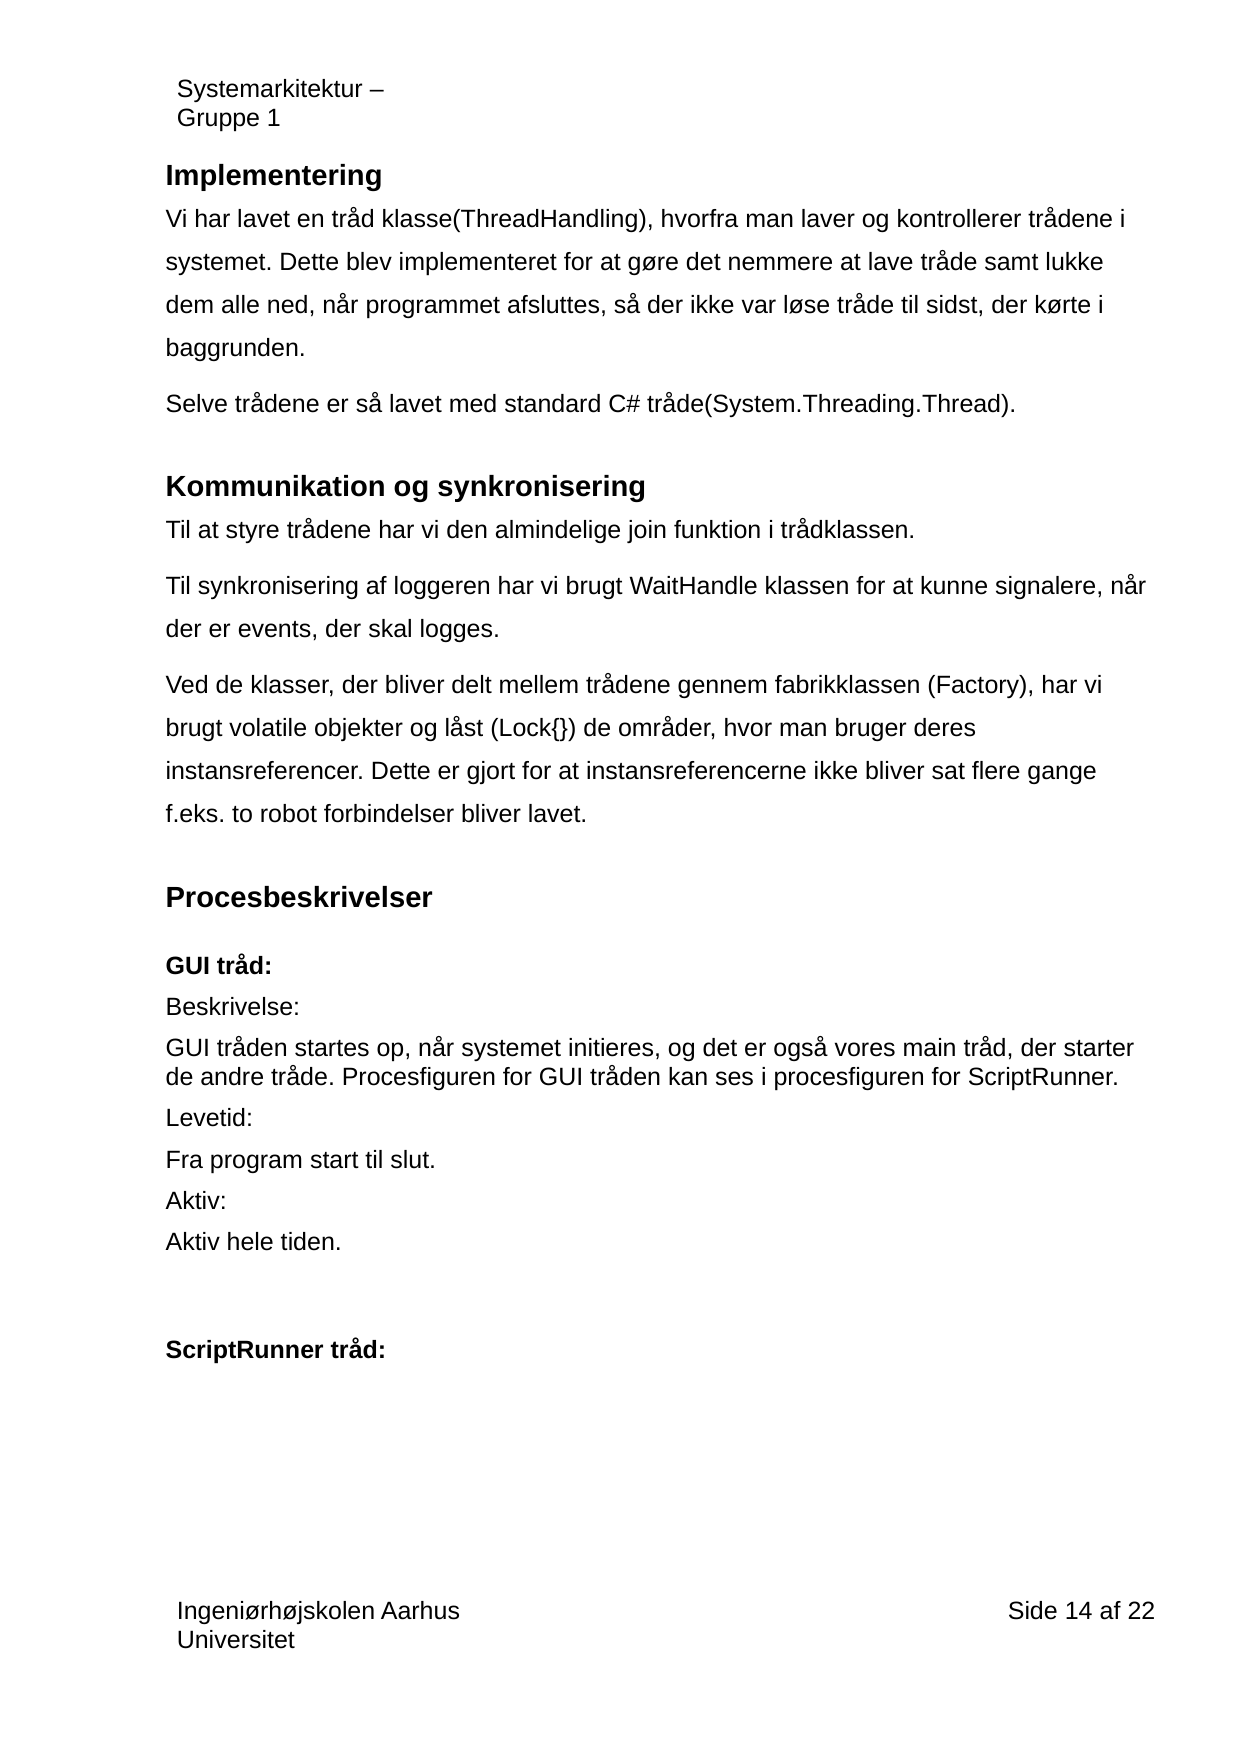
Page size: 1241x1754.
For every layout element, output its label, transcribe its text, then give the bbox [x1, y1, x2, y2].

subtitle Procesbeskrivelser [165, 880, 1152, 913]
text Til synkronisering af loggeren har vi brugt WaitHandle klassen for at kunne signalere, når der er events, der skal logges. [165, 571, 1152, 643]
text GUI tråden startes op, når systemet initieres, og det er også vores main tråd, der starter de andre tråde. Procesfiguren for GUI tråden kan ses i procesfiguren for ScriptRunner. [165, 1033, 1152, 1091]
text Selve trådene er så lavet med standard C# tråde(System.Threading.Thread). [165, 389, 1152, 417]
text Beskrivelse: [165, 992, 1152, 1021]
text Ved de klasser, der bliver delt mellem trådene gennem fabrikklassen (Factory), har vi brugt volatile objekter og låst (Lock{}) de områder, hvor man bruger deres instansreferencer. Dette er gjort for at instansreferencerne ikke bliver sat flere gange f.eks. to robot forbindelser bliver lavet. [165, 670, 1152, 828]
subtitle GUI tråd: [165, 951, 1152, 979]
text Til at styre trådene har vi den almindelige join funktion i trådklassen. [165, 515, 1152, 544]
subtitle Implementering [165, 158, 1152, 191]
subtitle ScriptRunner tråd: [165, 1334, 1152, 1363]
text Levetid: [165, 1103, 1152, 1132]
text Vi har lavet en tråd klasse(ThreadHandling), hvorfra man laver og kontrollerer trådene i systemet. Dette blev implementeret for at gøre det nemmere at lave tråde samt lukke dem alle ned, når programmet afsluttes, så der ikke var løse tråde til sidst, der kørte i baggrunden. [165, 204, 1152, 362]
subtitle Kommunikation og synkronisering [165, 469, 1152, 503]
text Fra program start til slut. [165, 1144, 1152, 1173]
text Aktiv: [165, 1186, 1152, 1214]
text Aktiv hele tiden. [165, 1227, 1152, 1256]
